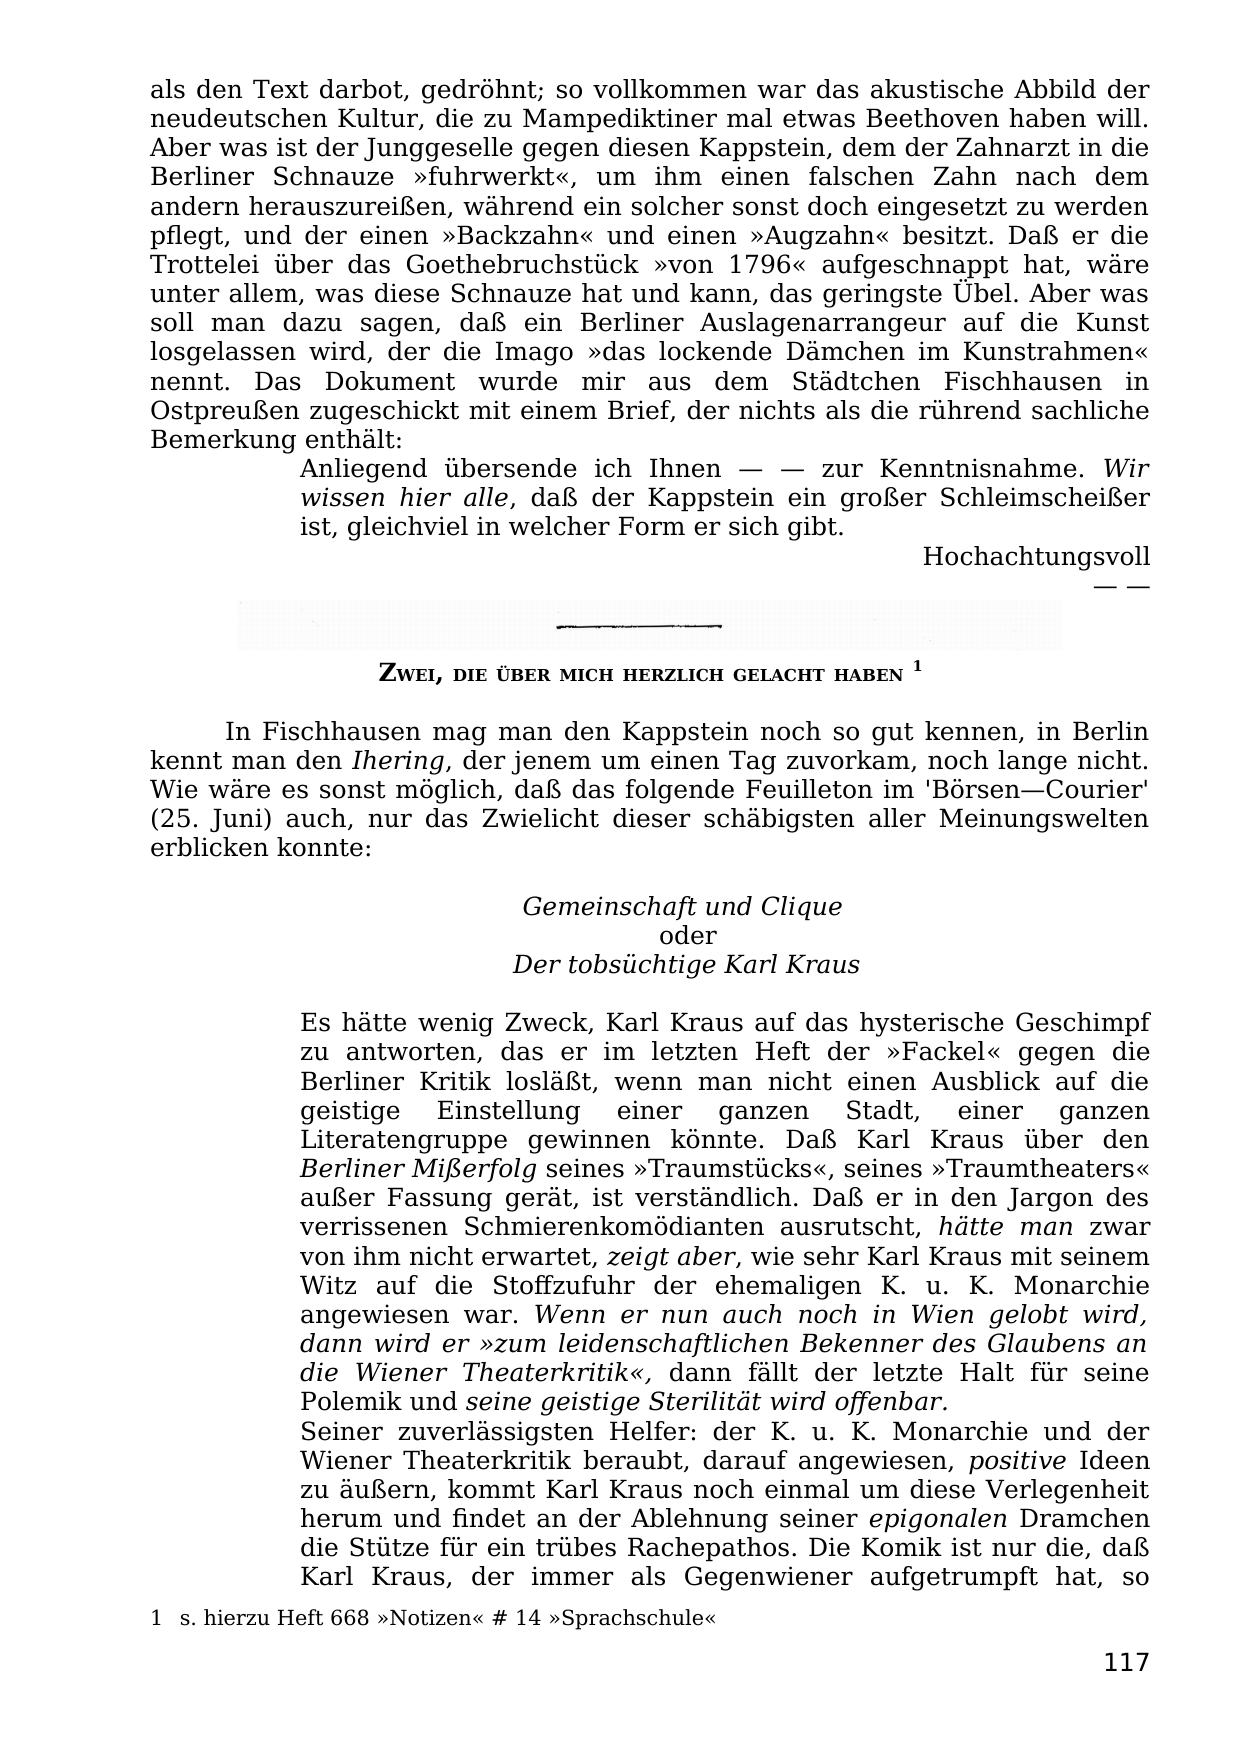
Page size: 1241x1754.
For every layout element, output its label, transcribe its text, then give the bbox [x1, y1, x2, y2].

text In Fischhausen mag man den Kappstein noch so gut kennen, in Berlin kennt man den Ihering, der jenem um einen Tag zuvorkam, noch lange nicht. Wie wäre es sonst möglich, daß das folgende Feuilleton im 'Börsen—Courier' (25. Juni) auch, nur das Zwielicht dieser schäbigsten aller Meinungswelten erblicken konnte: [150, 717, 1151, 862]
text Anliegend übersende ich Ihnen — — zur Kenntnisnahme. Wir wissen hier alle, daß der Kappstein ein großer Schleimscheißer ist, gleichviel in welcher Form er sich gibt. [300, 454, 1151, 542]
text Es hätte wenig Zweck, Karl Kraus auf das hysterische Geschimpf zu antworten, das er im letzten Heft der »Fackel« gegen die Berliner Kritik losläßt, wenn man nicht einen Ausblick auf die geistige Einstellung einer ganzen Stadt, einer ganzen Literatengruppe gewinnen könnte. Daß Karl Kraus über den Berliner Mißerfolg seines »Traumstücks«, seines »Traumtheaters« außer Fassung gerät, ist verständlich. Daß er in den Jargon des verrissenen Schmierenkomödianten ausrutscht, hätte man zwar von ihm nicht erwartet, zeigt aber, wie sehr Karl Kraus mit seinem Witz auf die Stoff­zufuhr der ehemaligen K. u. K. Monarchie angewiesen war. Wenn er nun auch noch in Wien gelobt wird, dann wird er »zum leidenschaftlichen Bekenner des Glaubens an die Wiener Theaterkritik«, dann fällt der letzte Halt für seine Polemik und seine geistige Sterilität wird offenbar. [300, 1008, 1151, 1417]
text Der tobsüchtige Karl Kraus [150, 950, 1151, 979]
text Hochachtungsvoll [300, 542, 1151, 571]
text Gemeinschaft und Clique [150, 892, 1151, 921]
text — — [300, 571, 1151, 600]
text Zwei, die über mich herzlich gelacht haben [150, 600, 1151, 687]
text Seiner zuverlässigsten Helfer: der K. u. K. Monarchie und der Wiener Theaterkritik beraubt, darauf angewiesen, positive Ideen zu äußern, kommt Karl Kraus noch einmal um diese Verlegenheit herum und findet an der Ablehnung seiner epigonalen Dramchen die Stütze für ein trübes Rachepathos. Die Komik ist nur die, daß Karl Kraus, der immer als Gegenwiener aufgetrumpft hat, so [300, 1417, 1151, 1592]
text oder [150, 921, 1151, 950]
text als den Text darbot, gedröhnt; so vollkommen war das akustische Abbild der neudeutschen Kultur, die zu Mampediktiner mal etwas Beethoven haben will. Aber was ist der Junggeselle gegen diesen Kappstein, dem der Zahnarzt in die Berliner Schnauze »fuhrwerkt«, um ihm einen falschen Zahn nach dem andern herauszureißen, während ein solcher sonst doch eingesetzt zu werden pflegt, und der einen »Backzahn« und einen »Augzahn« besitzt. Daß er die Trottelei über das Goethebruchstück »von 1796« aufgeschnappt hat, wäre unter allem, was diese Schnauze hat und kann, das geringste Übel. Aber was soll man dazu sagen, daß ein Berliner Auslagenarrangeur auf die Kunst losgelassen wird, der die Imago »das lockende Dämchen im Kunstrahmen« nennt. Das Dokument wurde mir aus dem Städtchen Fischhausen in Ostpreußen zugeschickt mit einem Brief, der nichts als die rührend sachliche Bemerkung enthält: [150, 75, 1151, 454]
picture [237, 600, 1063, 651]
text s. hierzu Heft 668 »Notizen« # 14 »Sprachschule« [150, 1606, 1151, 1631]
